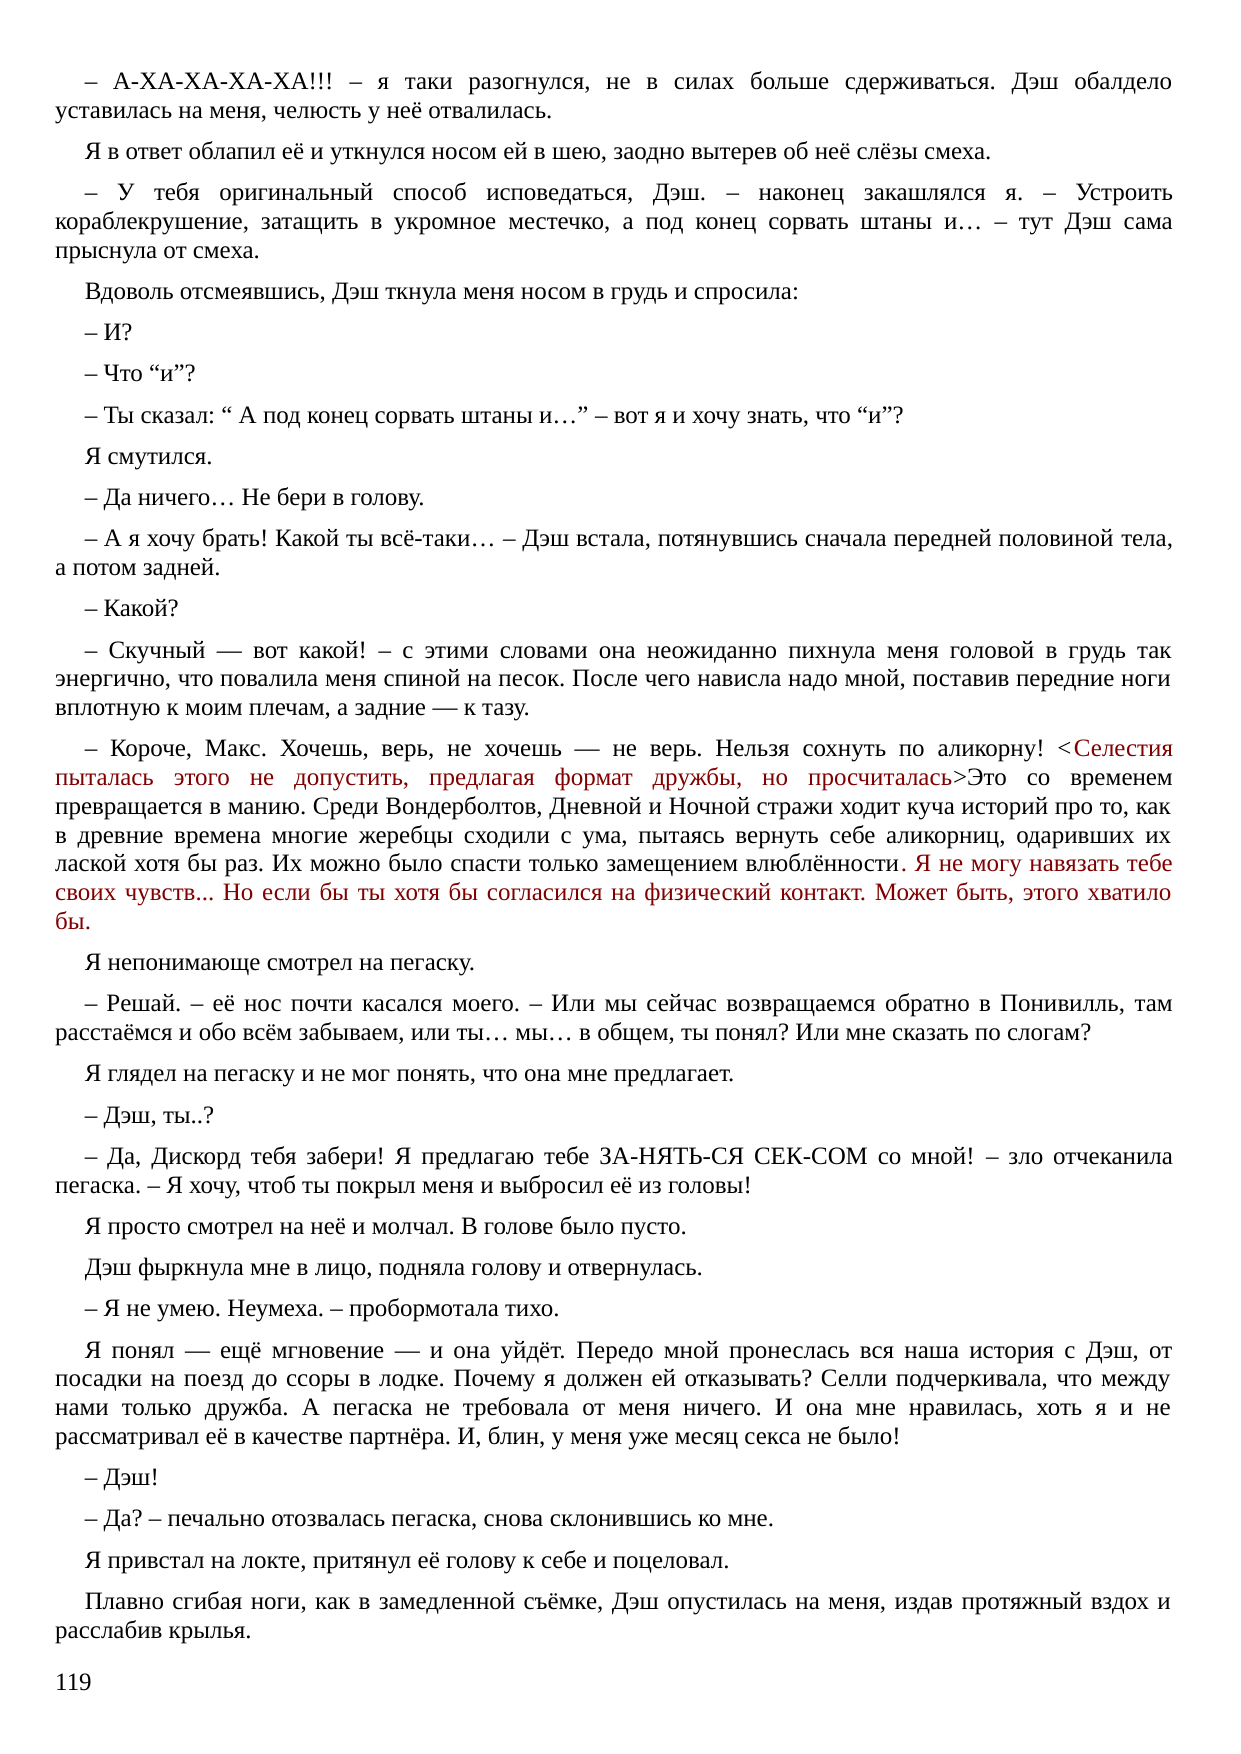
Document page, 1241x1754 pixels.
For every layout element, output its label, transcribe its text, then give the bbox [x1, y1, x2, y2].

text – А-ХА-ХА-ХА-ХА!!! – я таки разогнулся, не в силах больше сдерживаться. Дэш обалдело уставилась на меня, челюсть у неё отвалилась. [55, 66, 1173, 123]
text – Да? – печально отозвалась пегаска, снова склонившись ко мне. [55, 1503, 1173, 1532]
text – Ты сказал: “ А под конец сорвать штаны и…” – вот я и хочу знать, что “и”? [55, 400, 1173, 428]
text – Да, Дискорд тебя забери! Я предлагаю тебе ЗА-НЯТЬ-СЯ СЕК-СОМ со мной! – зло отчеканила пегаска. – Я хочу, чтоб ты покрыл меня и выбросил её из головы! [55, 1141, 1173, 1198]
text – А я хочу брать! Какой ты всё-таки… – Дэш встала, потянувшись сначала передней половиной тела, а потом задней. [55, 523, 1173, 581]
text – Короче, Макс. Хочешь, верь, не хочешь — не верь. Нельзя сохнуть по аликорну! <Селестия пыталась этого не допустить, предлагая формат дружбы, но просчиталась>Это со временем превращается в манию. Среди Вондерболтов, Дневной и Ночной стражи ходит куча историй про то, как в древние времена многие жеребцы сходили с ума, пытаясь вернуть себе аликорниц, одаривших их лаской хотя бы раз. Их можно было спасти только замещением влюблённости. Я не могу навязать тебе своих чувств... Но если бы ты хотя бы согласился на физический контакт. Может быть, этого хватило бы. [55, 733, 1173, 935]
text – Дэш! [55, 1462, 1173, 1491]
text Я глядел на пегаску и не мог понять, что она мне предлагает. [55, 1058, 1173, 1087]
text Я привстал на локте, притянул её голову к себе и поцеловал. [55, 1545, 1173, 1573]
text – И? [55, 317, 1173, 346]
text – Какой? [55, 593, 1173, 622]
text – Я не умею. Неумеха. – пробормотала тихо. [55, 1293, 1173, 1322]
text – У тебя оригинальный способ исповедаться, Дэш. – наконец закашлялся я. – Устроить кораблекрушение, затащить в укромное местечко, а под конец сорвать штаны и… – тут Дэш сама прыснула от смеха. [55, 177, 1173, 263]
text – Дэш, ты..? [55, 1100, 1173, 1128]
text – Что “и”? [55, 358, 1173, 387]
text – Да ничего… Не бери в голову. [55, 482, 1173, 511]
text – Решай. – её нос почти касался моего. – Или мы сейчас возвращаемся обратно в Понивилль, там расстаёмся и обо всём забываем, или ты… мы… в общем, ты понял? Или мне сказать по слогам? [55, 988, 1173, 1046]
text Я смутился. [55, 441, 1173, 470]
text Я просто смотрел на неё и молчал. В голове было пусто. [55, 1211, 1173, 1240]
text Я в ответ облапил её и уткнулся носом ей в шею, заодно вытерев об неё слёзы смеха. [55, 136, 1173, 165]
text Плавно сгибая ноги, как в замедленной съёмке, Дэш опустилась на меня, издав протяжный вздох и расслабив крылья. [55, 1586, 1173, 1643]
text – Скучный — вот какой! – с этими словами она неожиданно пихнула меня головой в грудь так энергично, что повалила меня спиной на песок. После чего нависла надо мной, поставив передние ноги вплотную к моим плечам, а задние — к тазу. [55, 635, 1173, 721]
text Я понял — ещё мгновение — и она уйдёт. Передо мной пронеслась вся наша история с Дэш, от посадки на поезд до ссоры в лодке. Почему я должен ей отказывать? Селли подчеркивала, что между нами только дружба. А пегаска не требовала от меня ничего. И она мне нравилась, хоть я и не рассматривал её в качестве партнёра. И, блин, у меня уже месяц секса не было! [55, 1335, 1173, 1450]
text Дэш фыркнула мне в лицо, подняла голову и отвернулась. [55, 1252, 1173, 1281]
text Вдоволь отсмеявшись, Дэш ткнула меня носом в грудь и спросила: [55, 276, 1173, 305]
text Я непонимающе смотрел на пегаску. [55, 947, 1173, 976]
